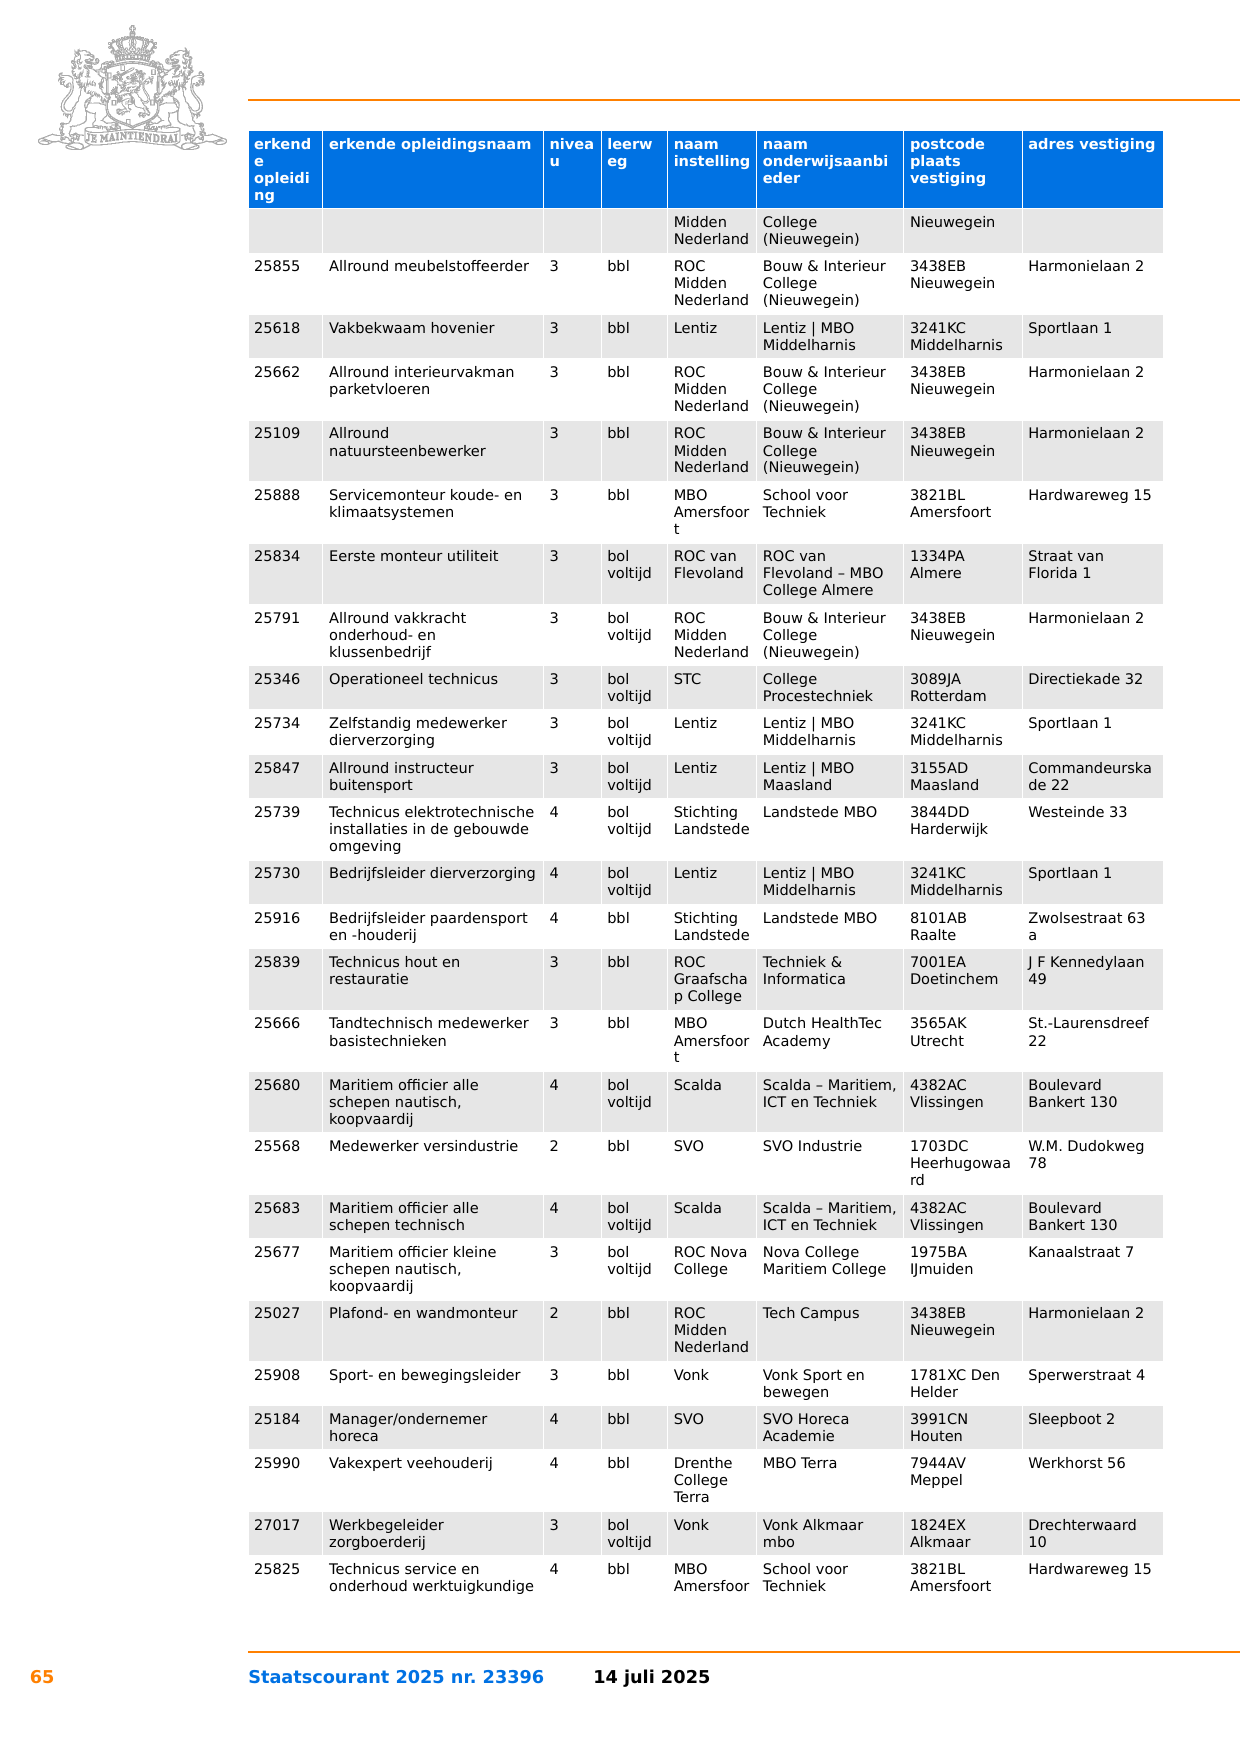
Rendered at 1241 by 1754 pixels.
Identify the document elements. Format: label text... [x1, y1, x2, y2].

table_cell 3 [544, 421, 601, 481]
table_cell bbl [602, 1134, 667, 1194]
table_cell 3155AD Maasland [904, 755, 1022, 798]
table_header erkende opleiding [249, 131, 322, 208]
table_cell 1334PA Almere [904, 544, 1022, 604]
table_cell 3844DD Harderwijk [904, 799, 1022, 859]
table_cell 4 [544, 1556, 601, 1600]
table_cell Sperwerstraat 4 [1023, 1362, 1163, 1405]
table_cell Stichting Landstede [668, 905, 756, 948]
table_cell 3438EB Nieuwegein [904, 1301, 1022, 1361]
table_cell SVO Horeca Academie [757, 1406, 903, 1449]
table_cell bbl [602, 421, 667, 481]
table_cell 3438EB Nieuwegein [904, 421, 1022, 481]
table_cell bol voltijd [602, 1072, 667, 1132]
table_cell 25855 [249, 254, 322, 314]
table_cell MBO Amersfoort [668, 482, 756, 542]
table_cell 25662 [249, 359, 322, 420]
table_cell Technicus elektrotechnische installaties in de gebouwde omgeving [323, 799, 543, 859]
table_cell bol voltijd [602, 1195, 667, 1238]
table_cell 25683 [249, 1195, 322, 1238]
table_cell Scalda – Maritiem, ICT en Techniek [757, 1195, 903, 1238]
table_cell bol voltijd [602, 711, 667, 754]
table_cell ROC Nova College [668, 1239, 756, 1299]
table_cell 1703DC Heerhugowaard [904, 1134, 1022, 1194]
table_cell Technicus hout en restauratie [323, 949, 543, 1010]
table_cell Scalda – Maritiem, ICT en Techniek [757, 1072, 903, 1132]
table_cell Maritiem officier kleine schepen nautisch, koopvaardij [323, 1239, 543, 1299]
table_cell Straat van Florida 1 [1023, 544, 1163, 604]
table_cell Bedrijfsleider paardensport en -houderij [323, 905, 543, 948]
table_cell Harmonielaan 2 [1023, 1301, 1163, 1361]
table_cell 2 [544, 1301, 601, 1361]
table_cell 3 [544, 1239, 601, 1299]
table_cell bol voltijd [602, 1512, 667, 1555]
table_cell bbl [602, 1011, 667, 1071]
table_cell Sportlaan 1 [1023, 315, 1163, 358]
table_cell 3 [544, 711, 601, 754]
table_cell 25990 [249, 1451, 322, 1511]
table_cell Bouw & Interieur College (Nieuwegein) [757, 254, 903, 314]
table_cell Vakbekwaam hovenier [323, 315, 543, 358]
table_cell 3991CN Houten [904, 1406, 1022, 1449]
table_cell ROC Midden Nederland [668, 254, 756, 314]
table_cell ROC van Flevoland [668, 544, 756, 604]
table_cell Hardwareweg 15 [1023, 482, 1163, 542]
table_cell Allround meubelstoffeerder [323, 254, 543, 314]
table_cell 3241KC Middelharnis [904, 711, 1022, 754]
table_cell 25730 [249, 861, 322, 904]
table_cell 4 [544, 1406, 601, 1449]
table_cell Commandeurskade 22 [1023, 755, 1163, 798]
table_cell School voor Techniek [757, 482, 903, 542]
table_cell 25916 [249, 905, 322, 948]
table_cell Vakexpert veehouderij [323, 1451, 543, 1511]
table_header adres vestiging [1023, 131, 1163, 208]
table_cell Bedrijfsleider dierverzorging [323, 861, 543, 904]
table_cell Scalda [668, 1072, 756, 1132]
table_cell 3438EB Nieuwegein [904, 359, 1022, 420]
table_cell bol voltijd [602, 544, 667, 604]
table_cell 7001EA Doetinchem [904, 949, 1022, 1010]
table_cell ROC Graafschap College [668, 949, 756, 1010]
table_cell MBO Amersfoort [668, 1011, 756, 1071]
table_cell bbl [602, 482, 667, 542]
table_cell Nieuwegein [904, 209, 1022, 253]
table_cell Vonk Sport en bewegen [757, 1362, 903, 1405]
table_cell 3 [544, 949, 601, 1010]
table_cell ROC Midden Nederland [668, 421, 756, 481]
table_cell STC [668, 666, 756, 709]
table_cell Boulevard Bankert 130 [1023, 1195, 1163, 1238]
table_cell Dutch HealthTec Academy [757, 1011, 903, 1071]
table_cell Nova College Maritiem College [757, 1239, 903, 1299]
table_cell 25825 [249, 1556, 322, 1600]
table_cell SVO [668, 1134, 756, 1194]
table_header postcode plaats vestiging [904, 131, 1022, 208]
table_cell Drenthe College Terra [668, 1451, 756, 1511]
table_cell Hardwareweg 15 [1023, 1556, 1163, 1600]
table_cell Vonk Alkmaar mbo [757, 1512, 903, 1555]
table_cell 4 [544, 1072, 601, 1132]
table_cell [1023, 209, 1163, 253]
table_cell SVO [668, 1406, 756, 1449]
table_cell 25666 [249, 1011, 322, 1071]
table_cell 25109 [249, 421, 322, 481]
table_cell School voor Techniek [757, 1556, 903, 1600]
picture [38, 25, 227, 150]
table_cell Scalda [668, 1195, 756, 1238]
table_cell 3 [544, 359, 601, 420]
table_cell ROC van Flevoland – MBO College Almere [757, 544, 903, 604]
table_cell bbl [602, 949, 667, 1010]
table_cell 25680 [249, 1072, 322, 1132]
table_cell 3 [544, 1011, 601, 1071]
table_cell bbl [602, 1451, 667, 1511]
table_cell Sportlaan 1 [1023, 861, 1163, 904]
table_cell 25834 [249, 544, 322, 604]
table_cell Harmonielaan 2 [1023, 605, 1163, 665]
table_cell 4 [544, 1451, 601, 1511]
table_cell bbl [602, 905, 667, 948]
table_cell Westeinde 33 [1023, 799, 1163, 859]
table_cell bbl [602, 1556, 667, 1600]
table_cell Servicemonteur koude- en klimaatsystemen [323, 482, 543, 542]
table_cell Vonk [668, 1362, 756, 1405]
table_cell Landstede MBO [757, 799, 903, 859]
table_cell Bouw & Interieur College (Nieuwegein) [757, 359, 903, 420]
table_cell 3565AK Utrecht [904, 1011, 1022, 1071]
table_cell MBO Terra [757, 1451, 903, 1511]
table_cell Werkhorst 56 [1023, 1451, 1163, 1511]
table_cell St.-Laurensdreef 22 [1023, 1011, 1163, 1071]
table_cell 3438EB Nieuwegein [904, 605, 1022, 665]
table_cell bbl [602, 254, 667, 314]
table_cell Tandtechnisch medewerker basistechnieken [323, 1011, 543, 1071]
table_cell 25839 [249, 949, 322, 1010]
table_cell Tech Campus [757, 1301, 903, 1361]
table_cell Manager/ondernemer horeca [323, 1406, 543, 1449]
table_cell 1975BA IJmuiden [904, 1239, 1022, 1299]
table_cell Drechterwaard 10 [1023, 1512, 1163, 1555]
table_cell 3821BL Amersfoort [904, 482, 1022, 542]
table_header naam onderwijsaanbieder [757, 131, 903, 208]
table_cell Lentiz | MBO Middelharnis [757, 315, 903, 358]
table_cell Zwolsestraat 63 a [1023, 905, 1163, 948]
table_cell 4 [544, 799, 601, 859]
table_cell bbl [602, 359, 667, 420]
table_cell College (Nieuwegein) [757, 209, 903, 253]
table_cell 3 [544, 315, 601, 358]
table_header niveau [544, 131, 601, 208]
table_header naam instelling [668, 131, 756, 208]
table_cell 25568 [249, 1134, 322, 1194]
table_cell 8101AB Raalte [904, 905, 1022, 948]
table_cell Lentiz | MBO Middelharnis [757, 711, 903, 754]
table_cell bol voltijd [602, 861, 667, 904]
table_cell Sleepboot 2 [1023, 1406, 1163, 1449]
table_cell Techniek & Informatica [757, 949, 903, 1010]
table_cell bbl [602, 1406, 667, 1449]
table_cell bol voltijd [602, 605, 667, 665]
table_cell Bouw & Interieur College (Nieuwegein) [757, 605, 903, 665]
table_cell ROC Midden Nederland [668, 359, 756, 420]
table_cell 3 [544, 1512, 601, 1555]
table_cell bbl [602, 1362, 667, 1405]
table_cell 1781XC Den Helder [904, 1362, 1022, 1405]
table_cell 3241KC Middelharnis [904, 861, 1022, 904]
table_cell 27017 [249, 1512, 322, 1555]
table_cell Medewerker versindustrie [323, 1134, 543, 1194]
table_cell bol voltijd [602, 799, 667, 859]
table_cell Allround vakkracht onderhoud- en klussenbedrijf [323, 605, 543, 665]
table_cell 25027 [249, 1301, 322, 1361]
table_cell College Procestechniek [757, 666, 903, 709]
table_cell 25847 [249, 755, 322, 798]
table_cell 25908 [249, 1362, 322, 1405]
table_cell Harmonielaan 2 [1023, 421, 1163, 481]
table_cell Boulevard Bankert 130 [1023, 1072, 1163, 1132]
table_cell 3241KC Middelharnis [904, 315, 1022, 358]
table_cell 4382AC Vlissingen [904, 1195, 1022, 1238]
table_cell Technicus service en onderhoud werktuigkundige [323, 1556, 543, 1600]
table_cell [602, 209, 667, 253]
table_cell Stichting Landstede [668, 799, 756, 859]
table_cell 4 [544, 905, 601, 948]
table_cell Sport- en bewegingsleider [323, 1362, 543, 1405]
table_cell 3 [544, 482, 601, 542]
table_cell 7944AV Meppel [904, 1451, 1022, 1511]
table_cell ROC Midden Nederland [668, 605, 756, 665]
table_cell 3 [544, 666, 601, 709]
table_cell bol voltijd [602, 1239, 667, 1299]
table_cell 4 [544, 861, 601, 904]
table_cell ROC Midden Nederland [668, 1301, 756, 1361]
table_cell 3821BL Amersfoort [904, 1556, 1022, 1600]
table_cell 25184 [249, 1406, 322, 1449]
table_cell 3438EB Nieuwegein [904, 254, 1022, 314]
table_cell W.M. Dudokweg 78 [1023, 1134, 1163, 1194]
table_cell Sportlaan 1 [1023, 711, 1163, 754]
table_cell Midden Nederland [668, 209, 756, 253]
table_cell 1824EX Alkmaar [904, 1512, 1022, 1555]
table_cell J F Kennedylaan 49 [1023, 949, 1163, 1010]
table_cell [544, 209, 601, 253]
table_cell 3 [544, 1362, 601, 1405]
table_cell Maritiem officier alle schepen technisch [323, 1195, 543, 1238]
table_cell bbl [602, 315, 667, 358]
table_cell [249, 209, 322, 253]
table_cell Lentiz | MBO Maasland [757, 755, 903, 798]
table_cell MBO Amersfoor [668, 1556, 756, 1600]
table_cell Allround interieurvakman parketvloeren [323, 359, 543, 420]
table_cell 25346 [249, 666, 322, 709]
table_cell Lentiz [668, 711, 756, 754]
table_cell 25677 [249, 1239, 322, 1299]
table_cell 3089JA Rotterdam [904, 666, 1022, 709]
table_cell 25888 [249, 482, 322, 542]
table_cell Landstede MBO [757, 905, 903, 948]
table_cell 25739 [249, 799, 322, 859]
table_cell 4382AC Vlissingen [904, 1072, 1022, 1132]
table_cell Zelfstandig medewerker dierverzorging [323, 711, 543, 754]
table_cell 3 [544, 755, 601, 798]
table_cell 25791 [249, 605, 322, 665]
table_cell Kanaalstraat 7 [1023, 1239, 1163, 1299]
table_cell Operationeel technicus [323, 666, 543, 709]
table_cell Plafond- en wandmonteur [323, 1301, 543, 1361]
table_cell 3 [544, 544, 601, 604]
table_header erkende opleidingsnaam [323, 131, 543, 208]
table_cell Lentiz [668, 315, 756, 358]
table_cell Harmonielaan 2 [1023, 254, 1163, 314]
table_cell [323, 209, 543, 253]
table_header leerweg [602, 131, 667, 208]
table_cell Harmonielaan 2 [1023, 359, 1163, 420]
table_cell Allround instructeur buitensport [323, 755, 543, 798]
table_cell SVO Industrie [757, 1134, 903, 1194]
table_cell Lentiz | MBO Middelharnis [757, 861, 903, 904]
table_cell Eerste monteur utiliteit [323, 544, 543, 604]
table_cell bol voltijd [602, 755, 667, 798]
table_cell bol voltijd [602, 666, 667, 709]
table_cell 25734 [249, 711, 322, 754]
table_cell bbl [602, 1301, 667, 1361]
table_cell Directiekade 32 [1023, 666, 1163, 709]
table_cell Vonk [668, 1512, 756, 1555]
table_cell Werkbegeleider zorgboerderij [323, 1512, 543, 1555]
table_cell Maritiem officier alle schepen nautisch, koopvaardij [323, 1072, 543, 1132]
table_cell Allround natuursteenbewerker [323, 421, 543, 481]
table_cell 4 [544, 1195, 601, 1238]
table_cell Bouw & Interieur College (Nieuwegein) [757, 421, 903, 481]
table_cell Lentiz [668, 755, 756, 798]
table_cell Lentiz [668, 861, 756, 904]
table_cell 3 [544, 254, 601, 314]
table_cell 25618 [249, 315, 322, 358]
table_cell 3 [544, 605, 601, 665]
table_cell 2 [544, 1134, 601, 1194]
